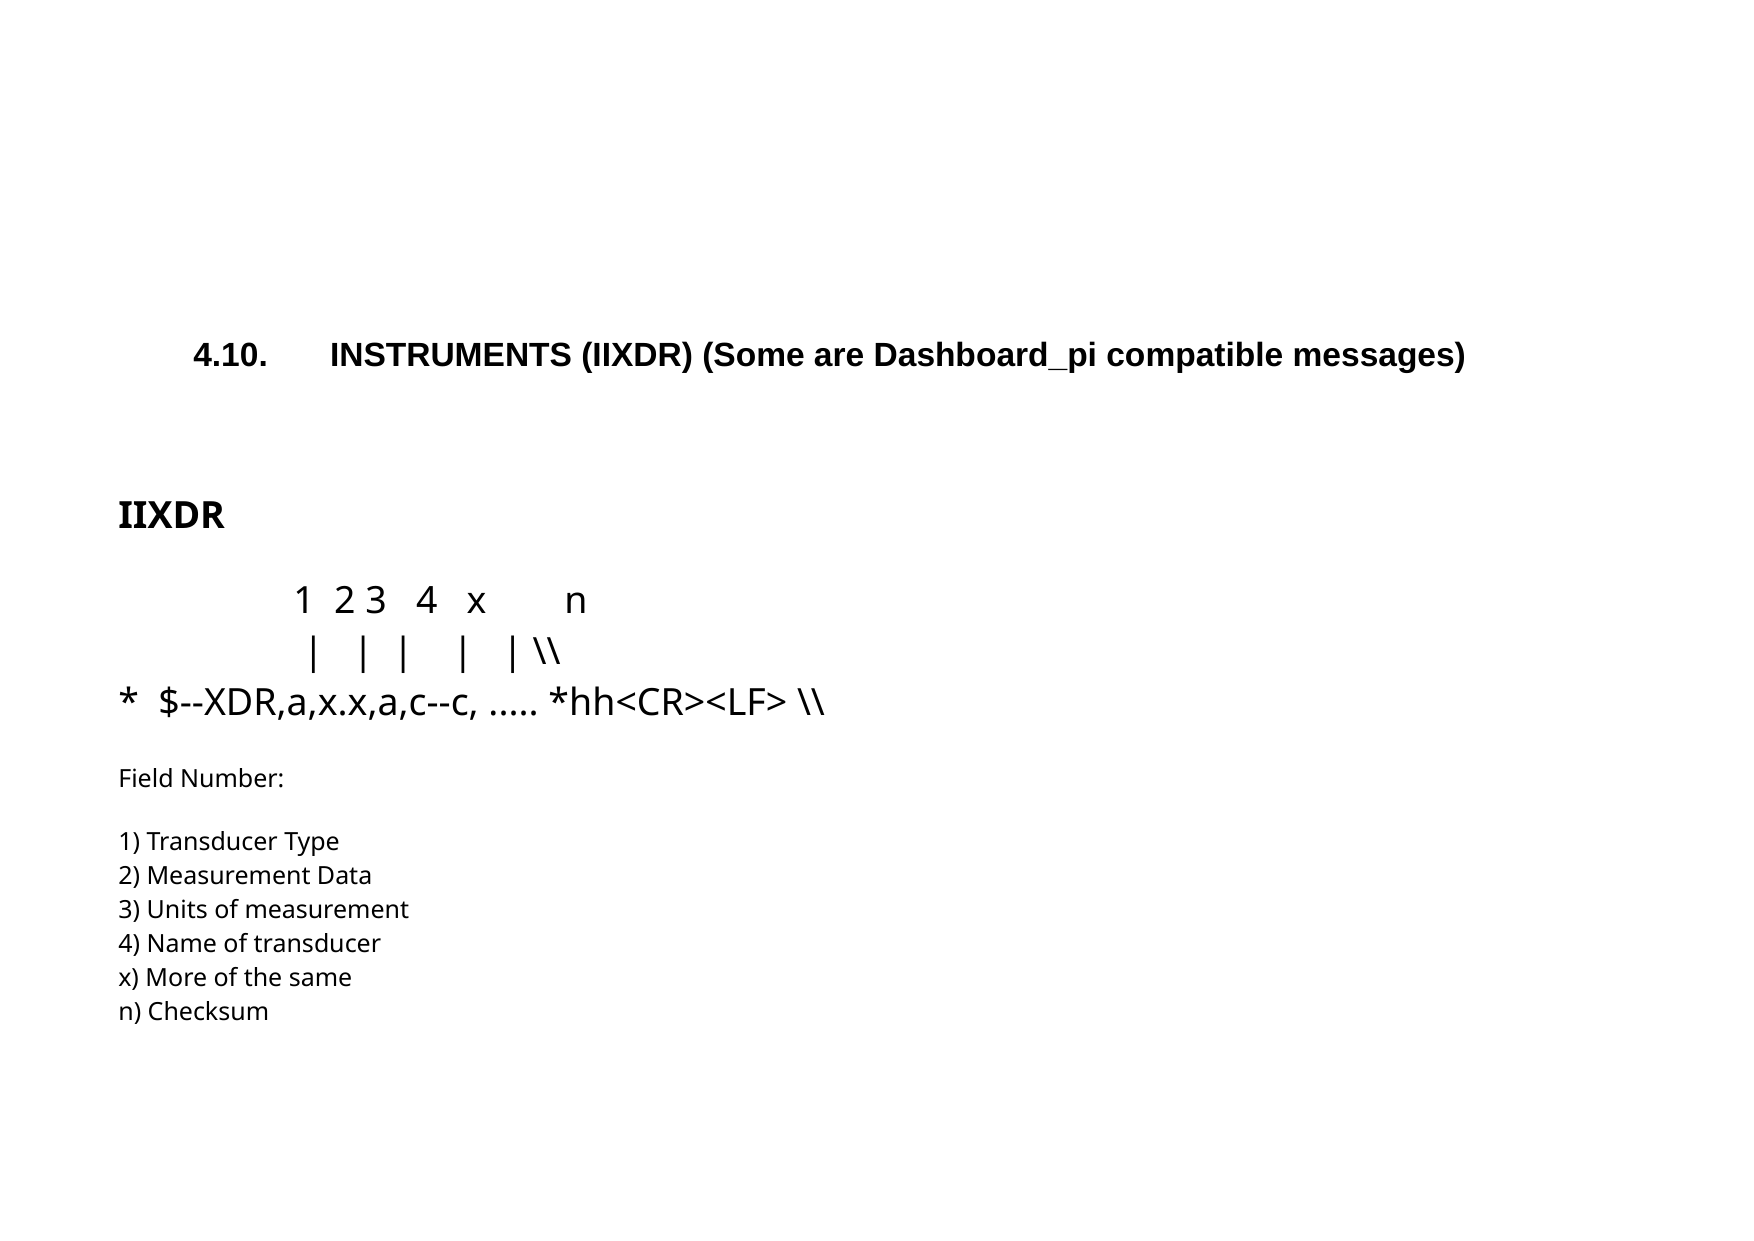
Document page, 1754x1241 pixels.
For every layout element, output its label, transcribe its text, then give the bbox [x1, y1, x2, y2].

text 2) Measurement Data [118, 857, 1636, 891]
text 1) Transducer Type [118, 823, 1636, 857]
text x) More of the same [118, 959, 1636, 994]
text 1 2 3 4 x n [118, 573, 1636, 624]
text IIXDR [118, 488, 1636, 539]
text | | | | | \\ [118, 624, 1636, 675]
text 4) Name of transducer [118, 926, 1636, 959]
text n) Checksum [118, 994, 1636, 1028]
text * $--XDR,a,x.x,a,c--c, ..... *hh<CR><LF> \\ [118, 675, 1636, 726]
subtitle INSTRUMENTS (IIXDR) (Some are Dashboard_pi compatible messages) [193, 335, 1636, 374]
text 3) Units of measurement [118, 891, 1636, 926]
text Field Number: [118, 761, 1636, 794]
